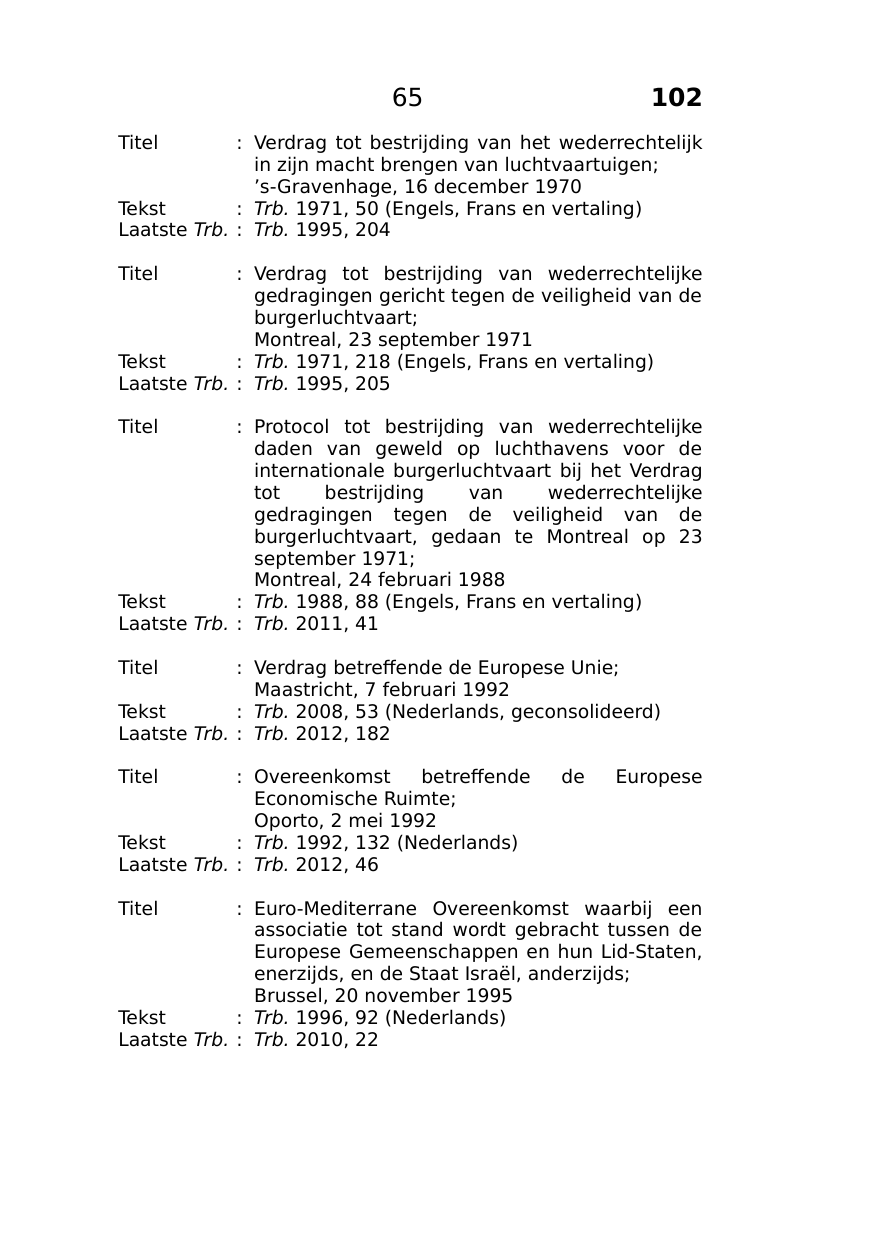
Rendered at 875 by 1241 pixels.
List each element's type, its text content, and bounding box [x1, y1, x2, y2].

table_cell [254, 635, 703, 657]
table_cell Titel [118, 263, 236, 351]
table_cell [236, 744, 254, 766]
table_cell [236, 635, 254, 657]
table_cell : [236, 832, 254, 854]
table_cell : [236, 373, 254, 394]
table_cell Trb. 1992, 132 (Nederlands) [254, 832, 703, 854]
table_cell Tekst [118, 832, 236, 854]
table_cell [118, 394, 236, 416]
table_cell [236, 394, 254, 416]
table_cell : [236, 416, 254, 591]
table_cell Tekst [118, 1007, 236, 1029]
table_cell Trb. 1996, 92 (Nederlands) [254, 1007, 703, 1029]
table_cell Tekst [118, 198, 236, 219]
table_cell [254, 394, 703, 416]
table_cell : [236, 351, 254, 372]
table_cell : [236, 198, 254, 219]
table_cell Tekst [118, 591, 236, 613]
table_cell [118, 241, 236, 263]
table_cell Trb. 1971, 50 (Engels, Frans en vertaling) [254, 198, 703, 219]
table_cell Trb. 2012, 182 [254, 723, 703, 744]
table_cell Tekst [118, 701, 236, 722]
table_cell Tekst [118, 351, 236, 372]
table_cell Trb. 2010, 22 [254, 1029, 703, 1051]
table_cell : [236, 766, 254, 832]
table_cell [118, 876, 236, 897]
table_cell : [236, 613, 254, 635]
table_cell Protocol tot bestrijding van wederrechtelijke daden van geweld op luchthavens voor de internationale burgerluchtvaart bij het Verdrag tot bestrijding van wederrechtelijke gedragingen tegen de veiligheid van de burgerluchtvaart, gedaan te Montreal op 23 september 1971; Montreal, 24 februari 1988 [254, 416, 703, 591]
table_cell Trb. 2008, 53 (Nederlands, geconsolideerd) [254, 701, 703, 722]
table_cell : [236, 657, 254, 701]
table_cell : [236, 219, 254, 241]
table_cell : [236, 132, 254, 197]
table_cell Trb. 1988, 88 (Engels, Frans en vertaling) [254, 591, 703, 613]
table_cell [236, 876, 254, 897]
table_cell : [236, 263, 254, 351]
table_cell Verdrag betreffende de Europese Unie; Maastricht, 7 februari 1992 [254, 657, 703, 701]
table_cell [254, 241, 703, 263]
table_cell Laatste Trb. [118, 219, 236, 241]
table_cell [254, 876, 703, 897]
table_cell Titel [118, 132, 236, 197]
table_cell Laatste Trb. [118, 723, 236, 744]
table_cell Titel [118, 416, 236, 591]
table_cell Trb. 2012, 46 [254, 854, 703, 876]
table_cell Laatste Trb. [118, 854, 236, 876]
table_cell Laatste Trb. [118, 373, 236, 394]
table_cell Trb. 2011, 41 [254, 613, 703, 635]
table_cell : [236, 854, 254, 876]
table_cell [236, 241, 254, 263]
table_cell Verdrag tot bestrijding van het wederrechtelijk in zijn macht brengen van luchtvaartuigen; ’s-Gravenhage, 16 december 1970 [254, 132, 703, 197]
table_cell Trb. 1971, 218 (Engels, Frans en vertaling) [254, 351, 703, 372]
table_cell Titel [118, 898, 236, 1007]
table_cell Laatste Trb. [118, 613, 236, 635]
table_cell Overeenkomst betreffende de Europese Economische Ruimte; Oporto, 2 mei 1992 [254, 766, 703, 832]
table_cell Trb. 1995, 205 [254, 373, 703, 394]
table_cell [254, 744, 703, 766]
table_cell : [236, 898, 254, 1007]
table_cell : [236, 1029, 254, 1051]
table_cell Trb. 1995, 204 [254, 219, 703, 241]
table_cell Titel [118, 766, 236, 832]
table_cell : [236, 591, 254, 613]
table_cell Verdrag tot bestrijding van wederrechtelijke gedragingen gericht tegen de veiligheid van de burgerluchtvaart; Montreal, 23 september 1971 [254, 263, 703, 351]
table_cell Titel [118, 657, 236, 701]
table_cell [118, 635, 236, 657]
table_cell Euro-Mediterrane Overeenkomst waarbij een associatie tot stand wordt gebracht tussen de Europese Gemeenschappen en hun Lid-Staten, enerzijds, en de Staat Israël, anderzijds; Brussel, 20 november 1995 [254, 898, 703, 1007]
table_cell : [236, 1007, 254, 1029]
table_cell : [236, 701, 254, 722]
table_cell Laatste Trb. [118, 1029, 236, 1051]
table_cell [118, 744, 236, 766]
table_cell : [236, 723, 254, 744]
